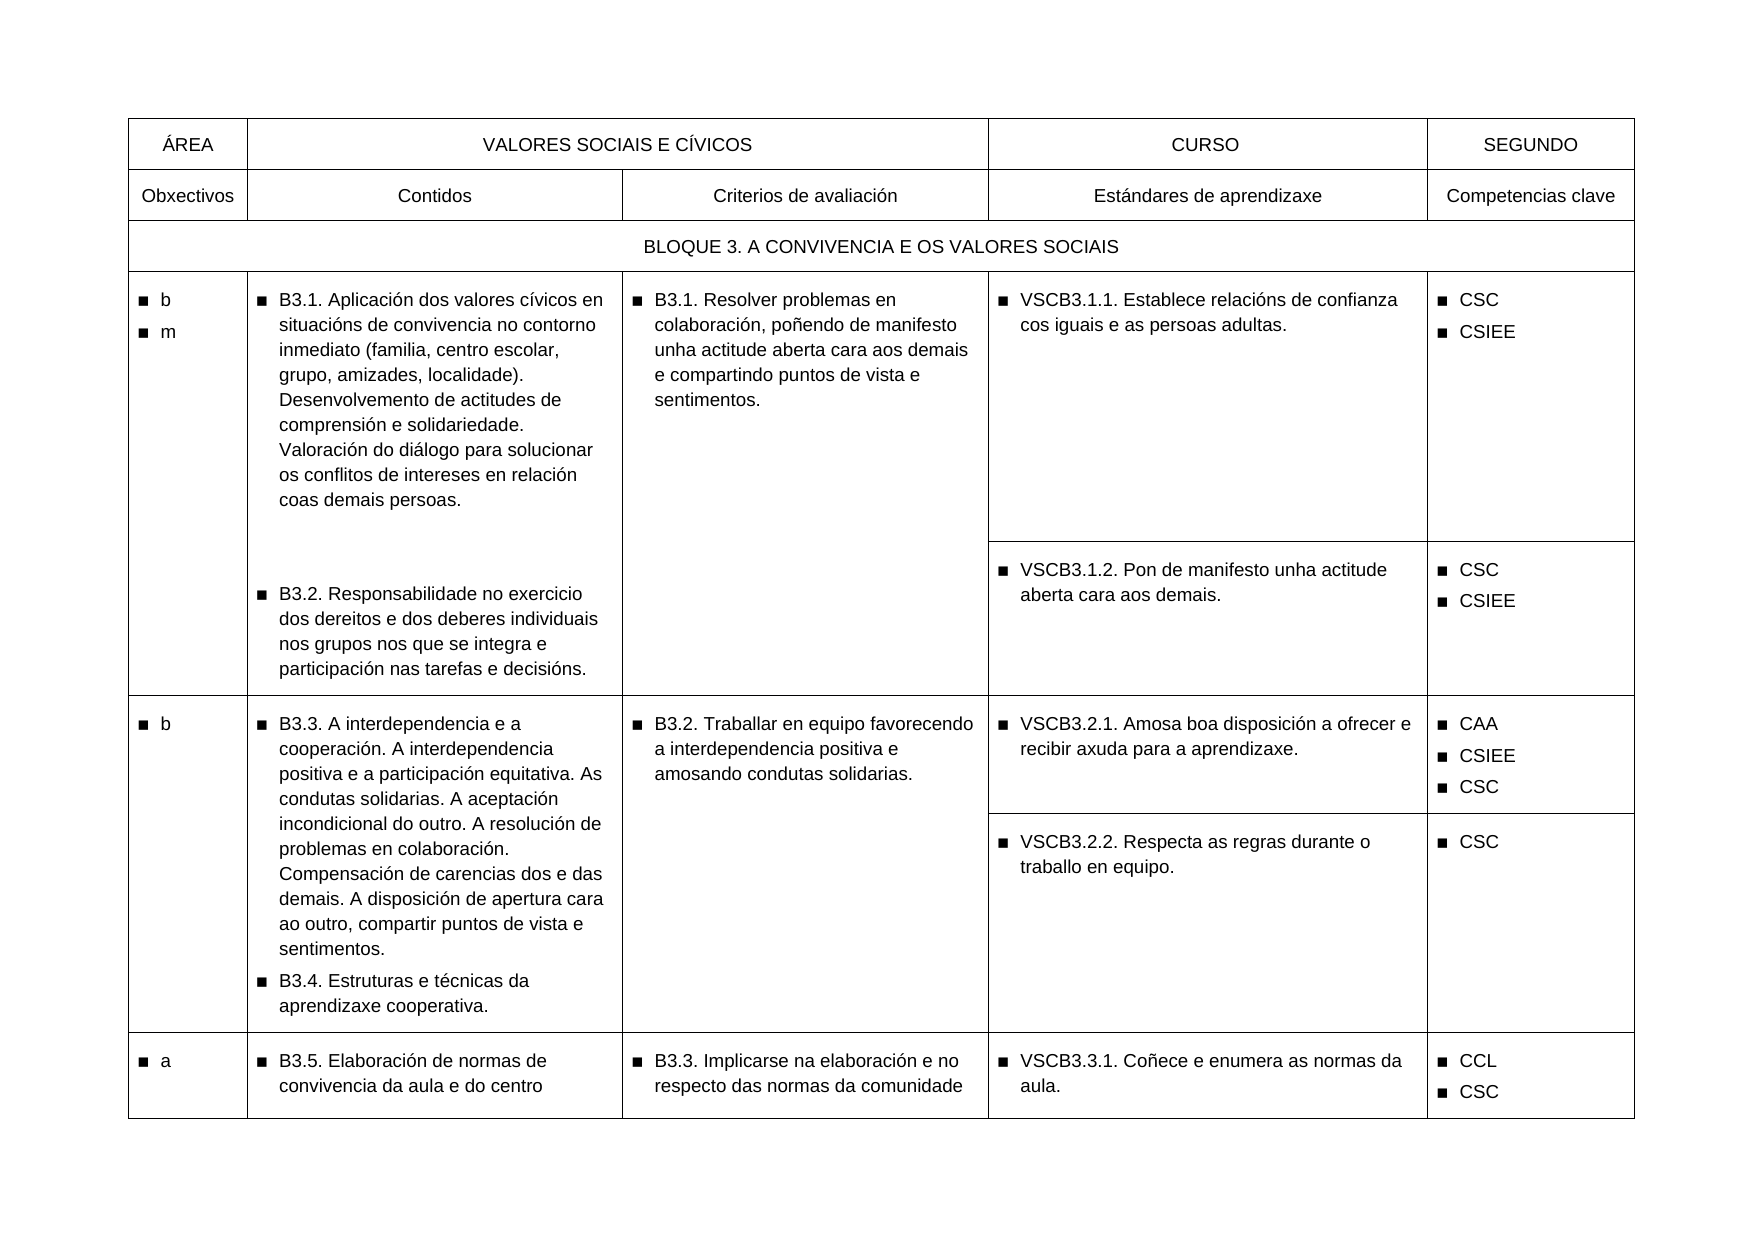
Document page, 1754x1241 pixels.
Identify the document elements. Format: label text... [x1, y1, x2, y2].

table_cell VSCB3.2.2. Respecta as regras durante o traballo en equipo. [989, 814, 1427, 1032]
table_cell VSCB3.1.2. Pon de manifesto unha actitude aberta cara aos demais. [989, 542, 1427, 695]
table_cell B3.5. Elaboración de normas de convivencia da aula e do centro [248, 1033, 622, 1118]
table_cell B3.2. Traballar en equipo favorecendo a interdependencia positiva e amosando condutas solidarias. [623, 696, 988, 1032]
table_cell B3.1. Resolver problemas en colaboración, poñendo de manifesto unha actitude aberta cara aos demais e compartindo puntos de vista e sentimentos. [623, 272, 988, 695]
table_cell b m [129, 272, 247, 695]
table_cell B3.3. A interdependencia e a cooperación. A interdependencia positiva e a participación equitativa. As condutas solidarias. A aceptación incondicional do outro. A resolución de problemas en colaboración. Compensación de carencias dos e das demais. A disposición de apertura cara ao outro, compartir puntos de vista e sentimentos. B3.4. Estruturas e técnicas da aprendizaxe cooperativa. [248, 696, 622, 1032]
table_cell VSCB3.2.1. Amosa boa disposición a ofrecer e recibir axuda para a aprendizaxe. [989, 696, 1427, 813]
table_cell VSCB3.1.1. Establece relacións de confianza cos iguais e as persoas adultas. [989, 272, 1427, 541]
table_cell CAA CSIEE CSC [1428, 696, 1634, 813]
table_cell BLOQUE 3. A CONVIVENCIA E OS VALORES SOCIAIS [129, 221, 1634, 271]
table_cell b [129, 696, 247, 1032]
table_cell Obxectivos [129, 170, 247, 220]
table_cell CSC CSIEE [1428, 272, 1634, 541]
table_cell CSC CSIEE [1428, 542, 1634, 695]
table_cell B3.1. Aplicación dos valores cívicos en situacións de convivencia no contorno inmediato (familia, centro escolar, grupo, amizades, localidade). Desenvolvemento de actitudes de comprensión e solidariedade. Valoración do diálogo para solucionar os conflitos de intereses en relación coas demais persoas. B3.2. Responsabilidade no exercicio dos dereitos e dos deberes individuais nos grupos nos que se integra e participación nas tarefas e decisións. [248, 272, 622, 695]
table_cell CSC [1428, 814, 1634, 1032]
table_cell Criterios de avaliación [623, 170, 988, 220]
table_cell a [129, 1033, 247, 1118]
table_cell B3.3. Implicarse na elaboración e no respecto das normas da comunidade [623, 1033, 988, 1118]
table_cell CCL CSC [1428, 1033, 1634, 1118]
table_header SEGUNDO [1428, 119, 1634, 169]
table_header CURSO [989, 119, 1427, 169]
table_cell VSCB3.3.1. Coñece e enumera as normas da aula. [989, 1033, 1427, 1118]
table_cell Estándares de aprendizaxe [989, 170, 1427, 220]
table_header ÁREA [129, 119, 247, 169]
table_header VALORES SOCIAIS E CÍVICOS [248, 119, 988, 169]
table_cell Contidos [248, 170, 622, 220]
table_cell Competencias clave [1428, 170, 1634, 220]
